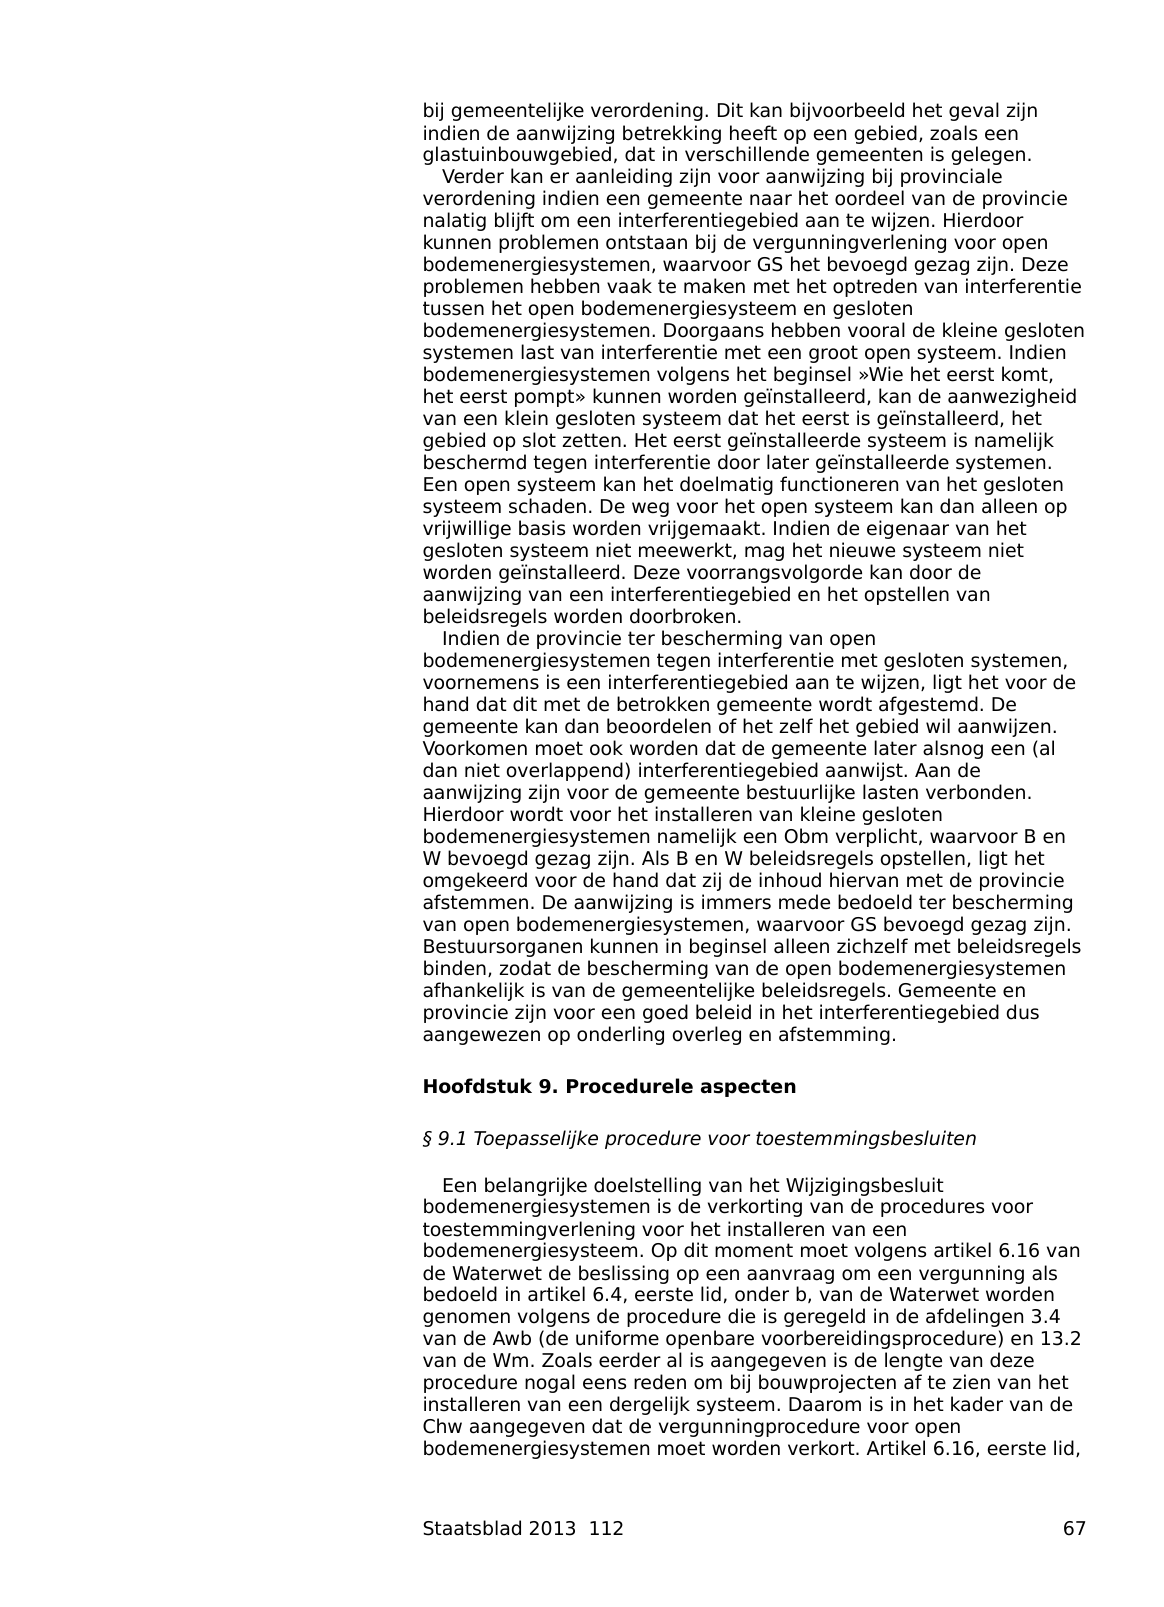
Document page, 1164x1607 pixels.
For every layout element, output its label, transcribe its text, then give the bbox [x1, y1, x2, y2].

text Een belangrijke doelstelling van het Wijzigingsbesluit bodemenergiesystemen is de verkorting van de procedures voor toestemmingverlening voor het installeren van een bodemenergiesysteem. Op dit moment moet volgens artikel 6.16 van de Waterwet de beslissing op een aanvraag om een vergunning als bedoeld in artikel 6.4, eerste lid, onder b, van de Waterwet worden genomen volgens de procedure die is geregeld in de afdelingen 3.4 van de Awb (de uniforme openbare voorbereidingsprocedure) en 13.2 van de Wm. Zoals eerder al is aangegeven is de lengte van deze procedure nogal eens reden om bij bouwprojecten af te zien van het installeren van een dergelijk systeem. Daarom is in het kader van de Chw aangegeven dat de vergunningprocedure voor open bodemenergiesystemen moet worden verkort. Artikel 6.16, eerste lid, [422, 1174, 1087, 1460]
subtitle § 9.1 Toepasselijke procedure voor toestemmingsbesluiten [422, 1127, 1087, 1149]
text Verder kan er aanleiding zijn voor aanwijzing bij provinciale verordening indien een gemeente naar het oordeel van de provincie nalatig blijft om een interferentiegebied aan te wijzen. Hierdoor kunnen problemen ontstaan bij de vergunningverlening voor open bodemenergiesystemen, waarvoor GS het bevoegd gezag zijn. Deze problemen hebben vaak te maken met het optreden van interferentie tussen het open bodemenergiesysteem en gesloten bodemenergiesystemen. Doorgaans hebben vooral de kleine gesloten systemen last van interferentie met een groot open systeem. Indien bodemenergiesystemen volgens het beginsel »Wie het eerst komt, het eerst pompt» kunnen worden geïnstalleerd, kan de aanwezigheid van een klein gesloten systeem dat het eerst is geïnstalleerd, het gebied op slot zetten. Het eerst geïnstalleerde systeem is namelijk beschermd tegen interferentie door later geïnstalleerde systemen. Een open systeem kan het doelmatig functioneren van het gesloten systeem schaden. De weg voor het open systeem kan dan alleen op vrijwillige basis worden vrijgemaakt. Indien de eigenaar van het gesloten systeem niet meewerkt, mag het nieuwe systeem niet worden geïnstalleerd. Deze voorrangsvolgorde kan door de aanwijzing van een interferentiegebied en het opstellen van beleidsregels worden doorbroken. [422, 166, 1087, 628]
subtitle Hoofdstuk 9. Procedurele aspecten [422, 1076, 1087, 1097]
text Indien de provincie ter bescherming van open bodemenergiesystemen tegen interferentie met gesloten systemen, voornemens is een interferentiegebied aan te wijzen, ligt het voor de hand dat dit met de betrokken gemeente wordt afgestemd. De gemeente kan dan beoordelen of het zelf het gebied wil aanwijzen. Voorkomen moet ook worden dat de gemeente later alsnog een (al dan niet overlappend) interferentiegebied aanwijst. Aan de aanwijzing zijn voor de gemeente bestuurlijke lasten verbonden. Hierdoor wordt voor het installeren van kleine gesloten bodemenergiesystemen namelijk een Obm verplicht, waarvoor B en W bevoegd gezag zijn. Als B en W beleidsregels opstellen, ligt het omgekeerd voor de hand dat zij de inhoud hiervan met de provincie afstemmen. De aanwijzing is immers mede bedoeld ter bescherming van open bodemenergiesystemen, waarvoor GS bevoegd gezag zijn. Bestuursorganen kunnen in beginsel alleen zichzelf met beleidsregels binden, zodat de bescherming van de open bodemenergiesystemen afhankelijk is van de gemeentelijke beleidsregels. Gemeente en provincie zijn voor een goed beleid in het interferentiegebied dus aangewezen op onderling overleg en afstemming. [422, 628, 1087, 1046]
text bij gemeentelijke verordening. Dit kan bijvoorbeeld het geval zijn indien de aanwijzing betrekking heeft op een gebied, zoals een glastuinbouwgebied, dat in verschillende gemeenten is gelegen. [422, 100, 1087, 166]
